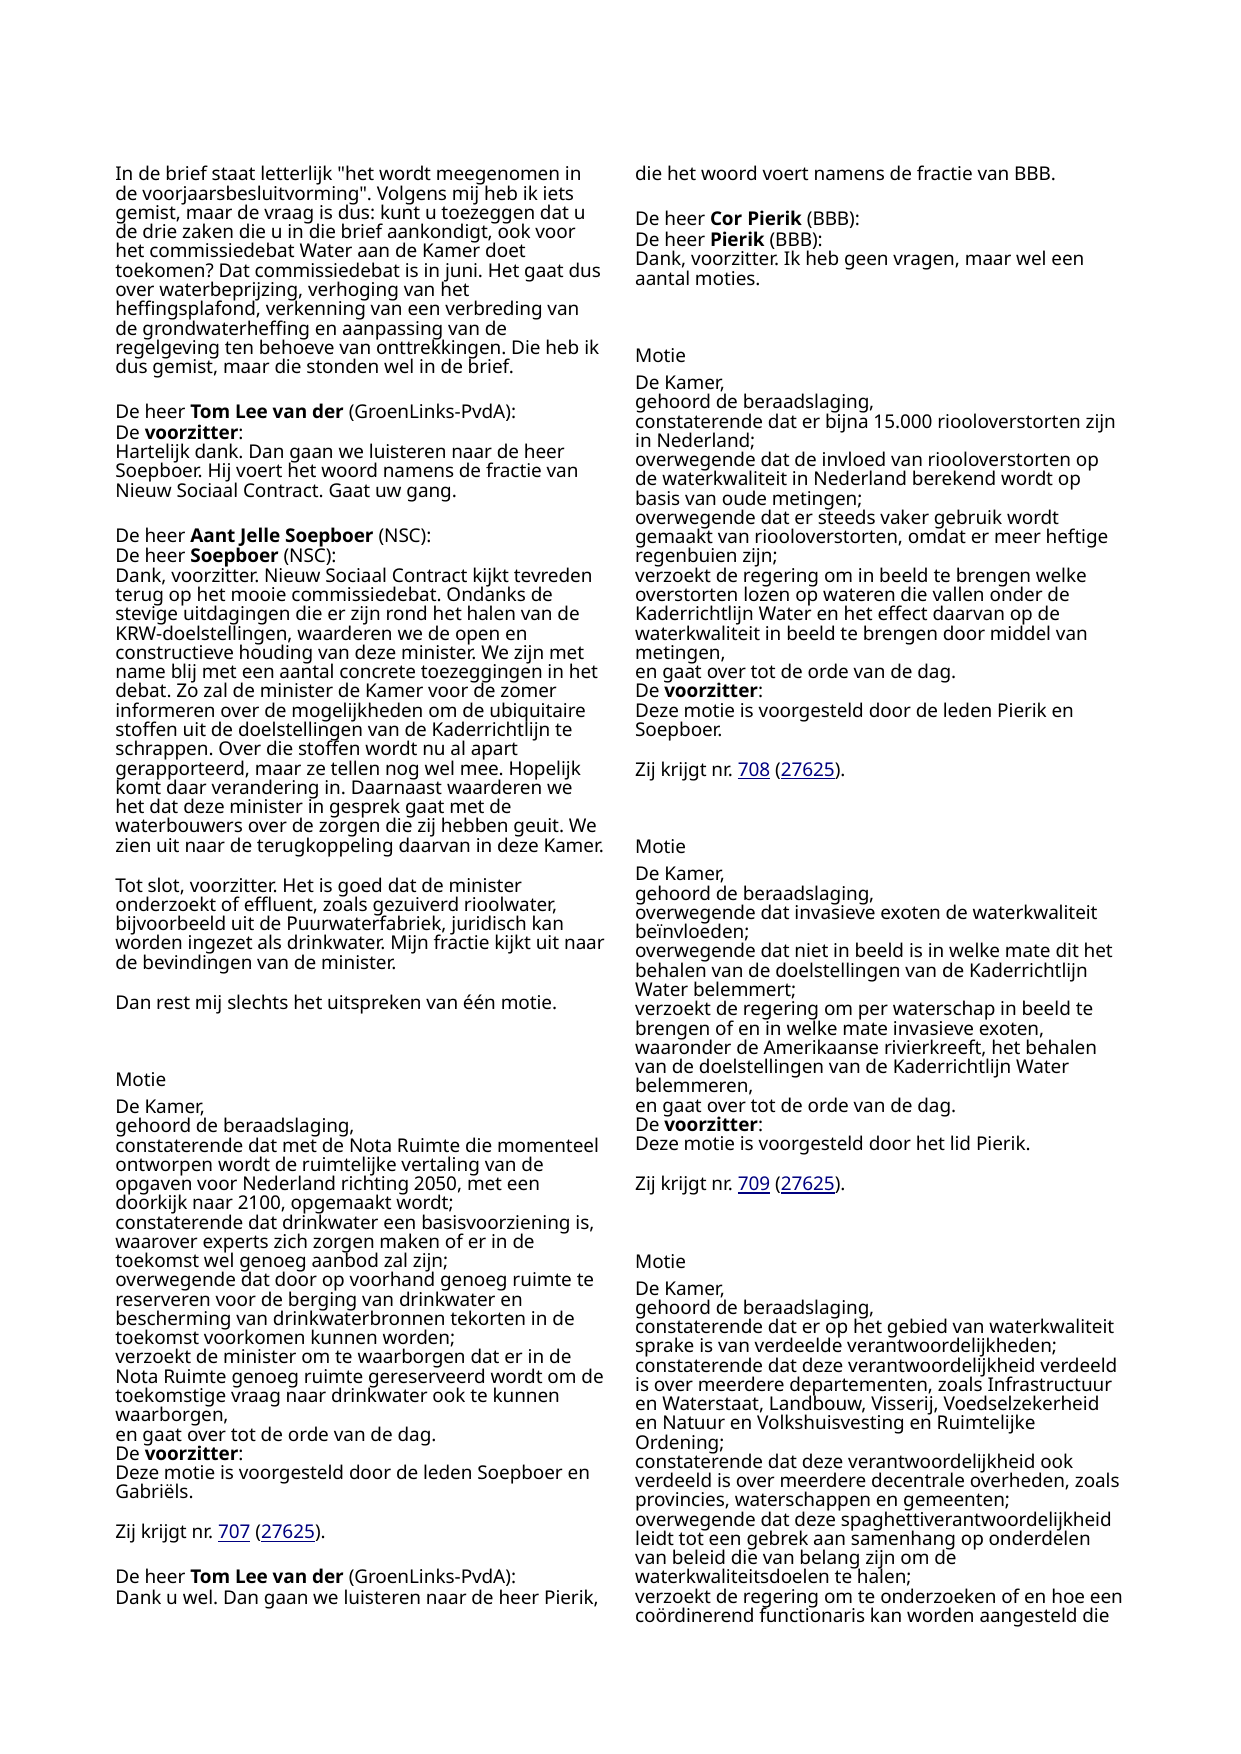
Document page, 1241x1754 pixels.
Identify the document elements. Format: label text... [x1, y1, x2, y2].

text en gaat over tot de orde van de dag. [635, 1097, 1125, 1116]
text Motie [635, 1248, 1125, 1273]
text gehoord de beraadslaging, [635, 1299, 1125, 1318]
text en gaat over tot de orde van de dag. [115, 1426, 605, 1445]
text De voorzitter: [635, 682, 1125, 702]
text Tot slot, voorzitter. Het is goed dat de minister onderzoekt of effluent, zoals gezuiverd rioolwater, bijvoorbeeld uit de Puurwaterfabriek, juridisch kan worden ingezet als drinkwater. Mijn fractie kijkt uit naar de bevindingen van de minister. [115, 877, 605, 973]
text De heer Tom Lee van der (GroenLinks-PvdA): [115, 1563, 605, 1589]
text constaterende dat er bijna 15.000 riooloverstorten zijn in Nederland; [635, 413, 1125, 451]
text constaterende dat met de Nota Ruimte die momenteel ontworpen wordt de ruimtelijke vertaling van de opgaven voor Nederland richting 2050, met een doorkijk naar 2100, opgemaakt wordt; [115, 1137, 605, 1214]
text Dank u wel. Dan gaan we luisteren naar de heer Pierik, [115, 1589, 605, 1608]
text Dank, voorzitter. Ik heb geen vragen, maar wel een aantal moties. [635, 250, 1125, 289]
text constaterende dat drinkwater een basisvoorziening is, waarover experts zich zorgen maken of er in de toekomst wel genoeg aanbod zal zijn; [115, 1214, 605, 1271]
text gehoord de beraadslaging, [115, 1117, 605, 1137]
text verzoekt de regering om in beeld te brengen welke overstorten lozen op wateren die vallen onder de Kaderrichtlijn Water en het effect daarvan op de waterkwaliteit in beeld te brengen door middel van metingen, [635, 567, 1125, 663]
text Motie [115, 1066, 605, 1092]
text Dank, voorzitter. Nieuw Sociaal Contract kijkt tevreden terug op het mooie commissiedebat. Ondanks de stevige uitdagingen die er zijn rond het halen van de KRW-doelstellingen, waarderen we de open en constructieve houding van deze minister. We zijn met name blij met een aantal concrete toezeggingen in het debat. Zo zal de minister de Kamer voor de zomer informeren over de mogelijkheden om de ubiquitaire stoffen uit de doelstellingen van de Kaderrichtlijn te schrappen. Over die stoffen wordt nu al apart gerapporteerd, maar ze tellen nog wel mee. Hopelijk komt daar verandering in. Daarnaast waarderen we het dat deze minister in gesprek gaat met de waterbouwers over de zorgen die zij hebben geuit. We zien uit naar de terugkoppeling daarvan in deze Kamer. [115, 567, 605, 856]
text overwegende dat de invloed van riooloverstorten op de waterkwaliteit in Nederland berekend wordt op basis van oude metingen; [635, 451, 1125, 509]
text Motie [635, 834, 1125, 859]
text De heer Cor Pierik (BBB): [635, 205, 1125, 231]
text De Kamer, [115, 1098, 605, 1117]
text De voorzitter: [115, 1445, 605, 1464]
text De Kamer, [635, 374, 1125, 393]
text Hartelijk dank. Dan gaan we luisteren naar de heer Soepboer. Hij voert het woord namens de fractie van Nieuw Sociaal Contract. Gaat uw gang. [115, 443, 605, 501]
text en gaat over tot de orde van de dag. [635, 663, 1125, 682]
text verzoekt de regering om per waterschap in beeld te brengen of en in welke mate invasieve exoten, waaronder de Amerikaanse rivierkreeft, het behalen van de doelstellingen van de Kaderrichtlijn Water belemmeren, [635, 1000, 1125, 1097]
text Zij krijgt nr. 707 (27625). [115, 1523, 605, 1543]
text De voorzitter: [115, 424, 605, 443]
text overwegende dat invasieve exoten de waterkwaliteit beïnvloeden; [635, 904, 1125, 942]
text Deze motie is voorgesteld door de leden Soepboer en Gabriëls. [115, 1464, 605, 1503]
text Motie [635, 342, 1125, 368]
text overwegende dat niet in beeld is in welke mate dit het behalen van de doelstellingen van de Kaderrichtlijn Water belemmert; [635, 942, 1125, 1000]
text constaterende dat er op het gebied van waterkwaliteit sprake is van verdeelde verantwoordelijkheden; [635, 1318, 1125, 1357]
text verzoekt de regering om te onderzoeken of en hoe een coördinerend functionaris kan worden aangesteld die [635, 1588, 1125, 1626]
text overwegende dat door op voorhand genoeg ruimte te reserveren voor de berging van drinkwater en bescherming van drinkwaterbronnen tekorten in de toekomst voorkomen kunnen worden; [115, 1271, 605, 1348]
text De voorzitter: [635, 1116, 1125, 1135]
text Deze motie is voorgesteld door het lid Pierik. [635, 1135, 1125, 1154]
text gehoord de beraadslaging, [635, 884, 1125, 904]
text Zij krijgt nr. 708 (27625). [635, 761, 1125, 780]
text overwegende dat er steeds vaker gebruik wordt gemaakt van riooloverstorten, omdat er meer heftige regenbuien zijn; [635, 509, 1125, 567]
text Dan rest mij slechts het uitspreken van één motie. [115, 994, 605, 1013]
text verzoekt de minister om te waarborgen dat er in de Nota Ruimte genoeg ruimte gereserveerd wordt om de toekomstige vraag naar drinkwater ook te kunnen waarborgen, [115, 1348, 605, 1426]
text constaterende dat deze verantwoordelijkheid ook verdeeld is over meerdere decentrale overheden, zoals provincies, waterschappen en gemeenten; [635, 1453, 1125, 1511]
text Zij krijgt nr. 709 (27625). [635, 1175, 1125, 1194]
text De heer Tom Lee van der (GroenLinks-PvdA): [115, 398, 605, 424]
text In de brief staat letterlijk "het wordt meegenomen in de voorjaarsbesluitvorming". Volgens mij heb ik iets gemist, maar de vraag is dus: kunt u toezeggen dat u de drie zaken die u in die brief aankondigt, ook voor het commissiedebat Water aan de Kamer doet toekomen? Dat commissiedebat is in juni. Het gaat dus over waterbeprijzing, verhoging van het heffingsplafond, verkenning van een verbreding van de grondwaterheffing en aanpassing van de regelgeving ten behoeve van onttrekkingen. Die heb ik dus gemist, maar die stonden wel in de brief. [115, 165, 605, 377]
text De heer Aant Jelle Soepboer (NSC): [115, 522, 605, 547]
text De heer Pierik (BBB): [635, 231, 1125, 250]
text overwegende dat deze spaghettiverantwoordelijkheid leidt tot een gebrek aan samenhang op onderdelen van beleid die van belang zijn om de waterkwaliteitsdoelen te halen; [635, 1511, 1125, 1588]
text Deze motie is voorgesteld door de leden Pierik en Soepboer. [635, 702, 1125, 740]
text De Kamer, [635, 1279, 1125, 1299]
text De Kamer, [635, 865, 1125, 884]
text die het woord voert namens de fractie van BBB. [635, 165, 1125, 184]
text De heer Soepboer (NSC): [115, 547, 605, 567]
text gehoord de beraadslaging, [635, 393, 1125, 413]
text constaterende dat deze verantwoordelijkheid verdeeld is over meerdere departementen, zoals Infrastructuur en Waterstaat, Landbouw, Visserij, Voedselzekerheid en Natuur en Volkshuisvesting en Ruimtelijke Ordening; [635, 1357, 1125, 1453]
